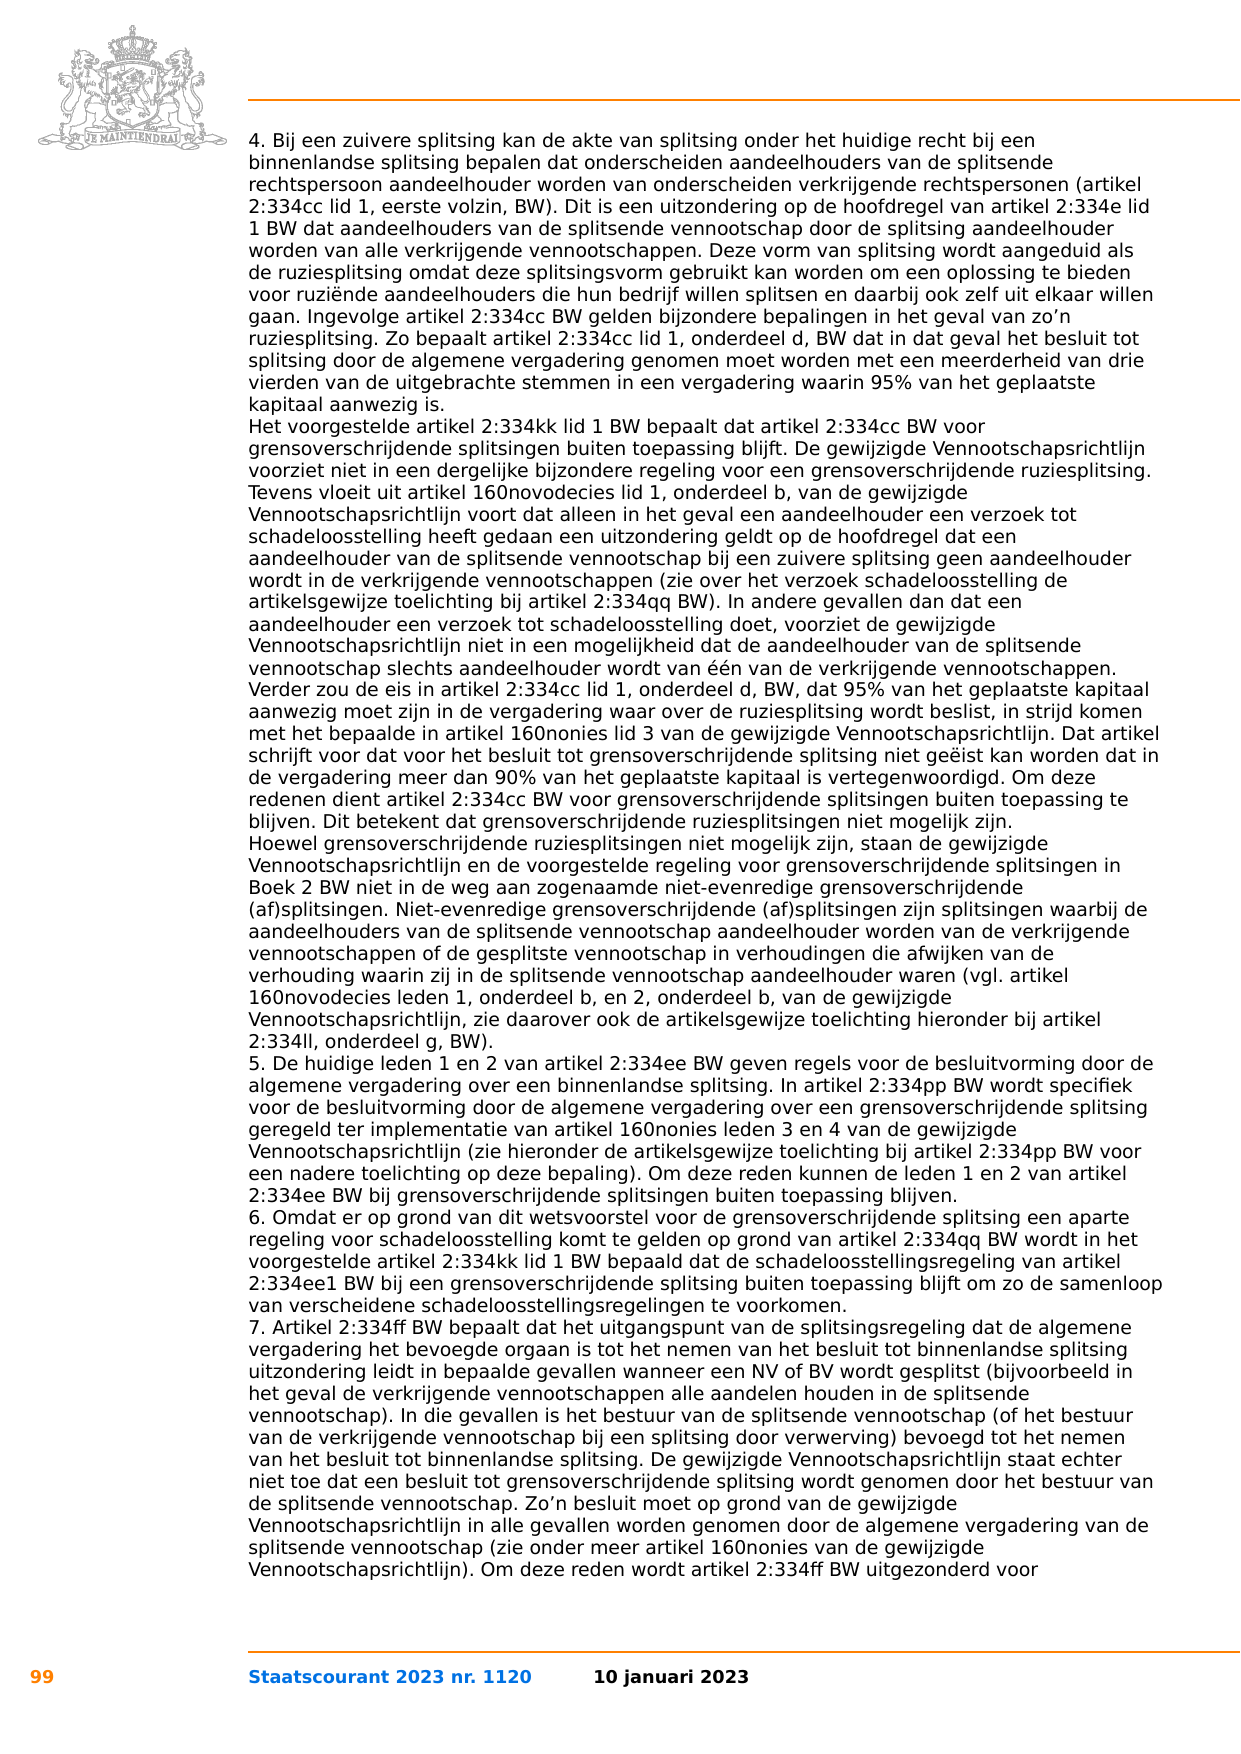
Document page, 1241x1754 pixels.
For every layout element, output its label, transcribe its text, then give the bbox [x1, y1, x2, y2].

text 6. Omdat er op grond van dit wetsvoorstel voor de grensoverschrijdende splitsing een aparte regeling voor schadeloosstelling komt te gelden op grond van artikel 2:334qq BW wordt in het voorgestelde artikel 2:334kk lid 1 BW bepaald dat de schadeloosstellingsregeling van artikel 2:334ee1 BW bij een grensoverschrijdende splitsing buiten toepassing blijft om zo de samenloop van verscheidene schadeloosstellingsregelingen te voorkomen. [248, 1207, 1163, 1317]
text 5. De huidige leden 1 en 2 van artikel 2:334ee BW geven regels voor de besluitvorming door de algemene vergadering over een binnenlandse splitsing. In artikel 2:334pp BW wordt specifiek voor de besluitvorming door de algemene vergadering over een grensoverschrijdende splitsing geregeld ter implementatie van artikel 160nonies leden 3 en 4 van de gewijzigde Vennootschapsrichtlijn (zie hieronder de artikelsgewijze toelichting bij artikel 2:334pp BW voor een nadere toelichting op deze bepaling). Om deze reden kunnen de leden 1 en 2 van artikel 2:334ee BW bij grensoverschrijdende splitsingen buiten toepassing blijven. [248, 1053, 1163, 1207]
text Het voorgestelde artikel 2:334kk lid 1 BW bepaalt dat artikel 2:334cc BW voor grensoverschrijdende splitsingen buiten toepassing blijft. De gewijzigde Vennootschapsrichtlijn voorziet niet in een dergelijke bijzondere regeling voor een grensoverschrijdende ruziesplitsing. Tevens vloeit uit artikel 160novodecies lid 1, onderdeel b, van de gewijzigde Vennootschapsrichtlijn voort dat alleen in het geval een aandeelhouder een verzoek tot schadeloosstelling heeft gedaan een uitzondering geldt op de hoofdregel dat een aandeelhouder van de splitsende vennootschap bij een zuivere splitsing geen aandeelhouder wordt in de verkrijgende vennootschappen (zie over het verzoek schadeloosstelling de artikelsgewijze toelichting bij artikel 2:334qq BW). In andere gevallen dan dat een aandeelhouder een verzoek tot schadeloosstelling doet, voorziet de gewijzigde Vennootschapsrichtlijn niet in een mogelijkheid dat de aandeelhouder van de splitsende vennootschap slechts aandeelhouder wordt van één van de verkrijgende vennootschappen. Verder zou de eis in artikel 2:334cc lid 1, onderdeel d, BW, dat 95% van het geplaatste kapitaal aanwezig moet zijn in de vergadering waar over de ruziesplitsing wordt beslist, in strijd komen met het bepaalde in artikel 160nonies lid 3 van de gewijzigde Vennootschapsrichtlijn. Dat artikel schrijft voor dat voor het besluit tot grensoverschrijdende splitsing niet geëist kan worden dat in de vergadering meer dan 90% van het geplaatste kapitaal is vertegenwoordigd. Om deze redenen dient artikel 2:334cc BW voor grensoverschrijdende splitsingen buiten toepassing te blijven. Dit betekent dat grensoverschrijdende ruziesplitsingen niet mogelijk zijn. [248, 416, 1163, 833]
text Hoewel grensoverschrijdende ruziesplitsingen niet mogelijk zijn, staan de gewijzigde Vennootschapsrichtlijn en de voorgestelde regeling voor grensoverschrijdende splitsingen in Boek 2 BW niet in de weg aan zogenaamde niet-evenredige grensoverschrijdende (af)splitsingen. Niet-evenredige grensoverschrijdende (af)splitsingen zijn splitsingen waarbij de aandeelhouders van de splitsende vennootschap aandeelhouder worden van de verkrijgende vennootschappen of de gesplitste vennootschap in verhoudingen die afwijken van de verhouding waarin zij in de splitsende vennootschap aandeelhouder waren (vgl. artikel 160novodecies leden 1, onderdeel b, en 2, onderdeel b, van de gewijzigde Vennootschapsrichtlijn, zie daarover ook de artikelsgewijze toelichting hieronder bij artikel 2:334ll, onderdeel g, BW). [248, 833, 1163, 1053]
text 7. Artikel 2:334ff BW bepaalt dat het uitgangspunt van de splitsingsregeling dat de algemene vergadering het bevoegde orgaan is tot het nemen van het besluit tot binnenlandse splitsing uitzondering leidt in bepaalde gevallen wanneer een NV of BV wordt gesplitst (bijvoorbeeld in het geval de verkrijgende vennootschappen alle aandelen houden in de splitsende vennootschap). In die gevallen is het bestuur van de splitsende vennootschap (of het bestuur van de verkrijgende vennootschap bij een splitsing door verwerving) bevoegd tot het nemen van het besluit tot binnenlandse splitsing. De gewijzigde Vennootschapsrichtlijn staat echter niet toe dat een besluit tot grensoverschrijdende splitsing wordt genomen door het bestuur van de splitsende vennootschap. Zo’n besluit moet op grond van de gewijzigde Vennootschapsrichtlijn in alle gevallen worden genomen door de algemene vergadering van de splitsende vennootschap (zie onder meer artikel 160nonies van de gewijzigde Vennootschapsrichtlijn). Om deze reden wordt artikel 2:334ff BW uitgezonderd voor [248, 1317, 1163, 1581]
picture [38, 25, 227, 150]
text 4. Bij een zuivere splitsing kan de akte van splitsing onder het huidige recht bij een binnenlandse splitsing bepalen dat onderscheiden aandeelhouders van de splitsende rechtspersoon aandeelhouder worden van onderscheiden verkrijgende rechtspersonen (artikel 2:334cc lid 1, eerste volzin, BW). Dit is een uitzondering op de hoofdregel van artikel 2:334e lid 1 BW dat aandeelhouders van de splitsende vennootschap door de splitsing aandeelhouder worden van alle verkrijgende vennootschappen. Deze vorm van splitsing wordt aangeduid als de ruziesplitsing omdat deze splitsingsvorm gebruikt kan worden om een oplossing te bieden voor ruziënde aandeelhouders die hun bedrijf willen splitsen en daarbij ook zelf uit elkaar willen gaan. Ingevolge artikel 2:334cc BW gelden bijzondere bepalingen in het geval van zo’n ruziesplitsing. Zo bepaalt artikel 2:334cc lid 1, onderdeel d, BW dat in dat geval het besluit tot splitsing door de algemene vergadering genomen moet worden met een meerderheid van drie vierden van de uitgebrachte stemmen in een vergadering waarin 95% van het geplaatste kapitaal aanwezig is. [248, 130, 1163, 416]
